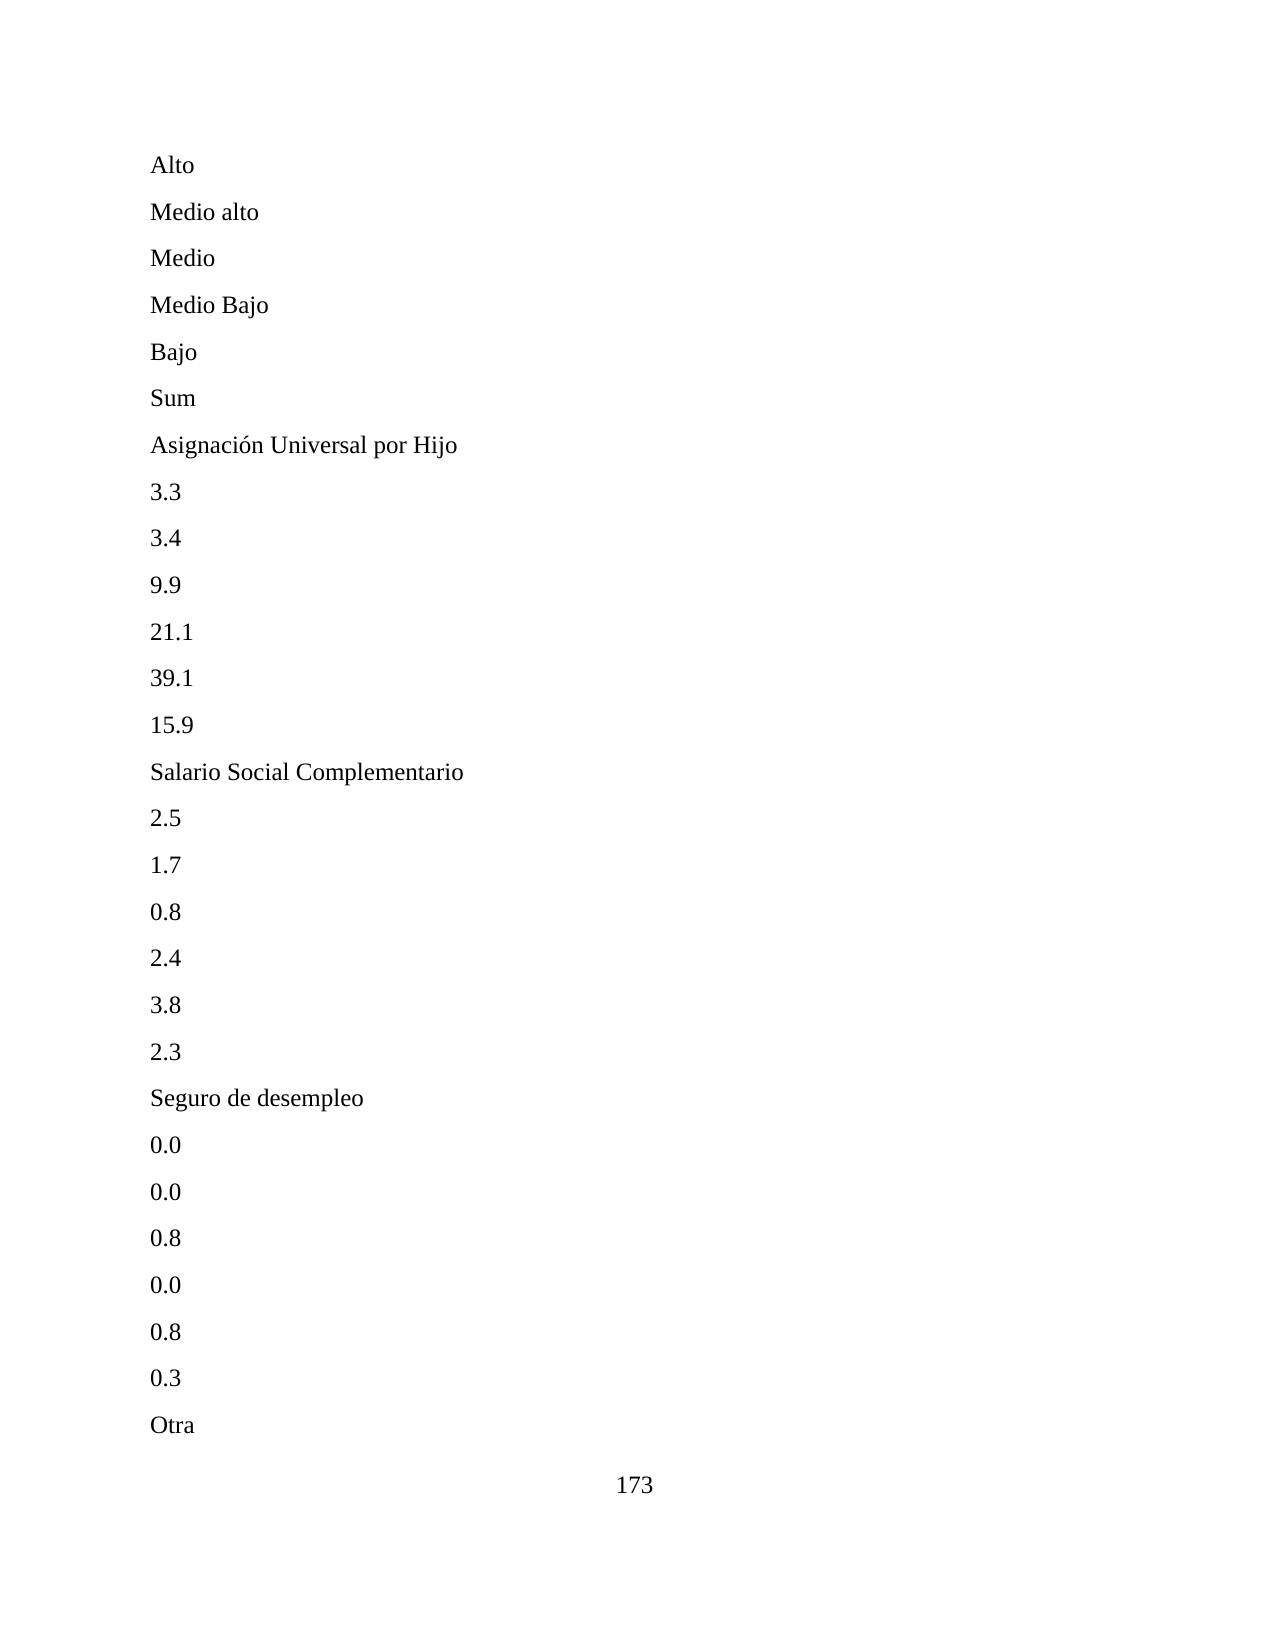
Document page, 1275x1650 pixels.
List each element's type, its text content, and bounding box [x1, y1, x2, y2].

text 3.8 [150, 990, 1125, 1019]
text Alto [150, 150, 1125, 179]
text 1.7 [150, 850, 1125, 879]
text 0.8 [150, 1223, 1125, 1252]
text Medio alto [150, 197, 1125, 225]
text 0.0 [150, 1270, 1125, 1299]
text Bajo [150, 337, 1125, 365]
text Medio [150, 243, 1125, 272]
text 3.3 [150, 477, 1125, 505]
text 15.9 [150, 710, 1125, 739]
text 2.4 [150, 943, 1125, 972]
text Salario Social Complementario [150, 757, 1125, 785]
text 2.5 [150, 803, 1125, 832]
text 0.0 [150, 1177, 1125, 1205]
text Sum [150, 383, 1125, 412]
text 0.8 [150, 1317, 1125, 1345]
text 0.3 [150, 1363, 1125, 1392]
text Medio Bajo [150, 290, 1125, 319]
text 3.4 [150, 523, 1125, 552]
text 21.1 [150, 617, 1125, 645]
text 0.0 [150, 1130, 1125, 1159]
text Otra [150, 1410, 1125, 1439]
text 2.3 [150, 1037, 1125, 1065]
text 9.9 [150, 570, 1125, 599]
text 39.1 [150, 663, 1125, 692]
text 0.8 [150, 897, 1125, 925]
text Seguro de desempleo [150, 1083, 1125, 1112]
text Asignación Universal por Hijo [150, 430, 1125, 459]
